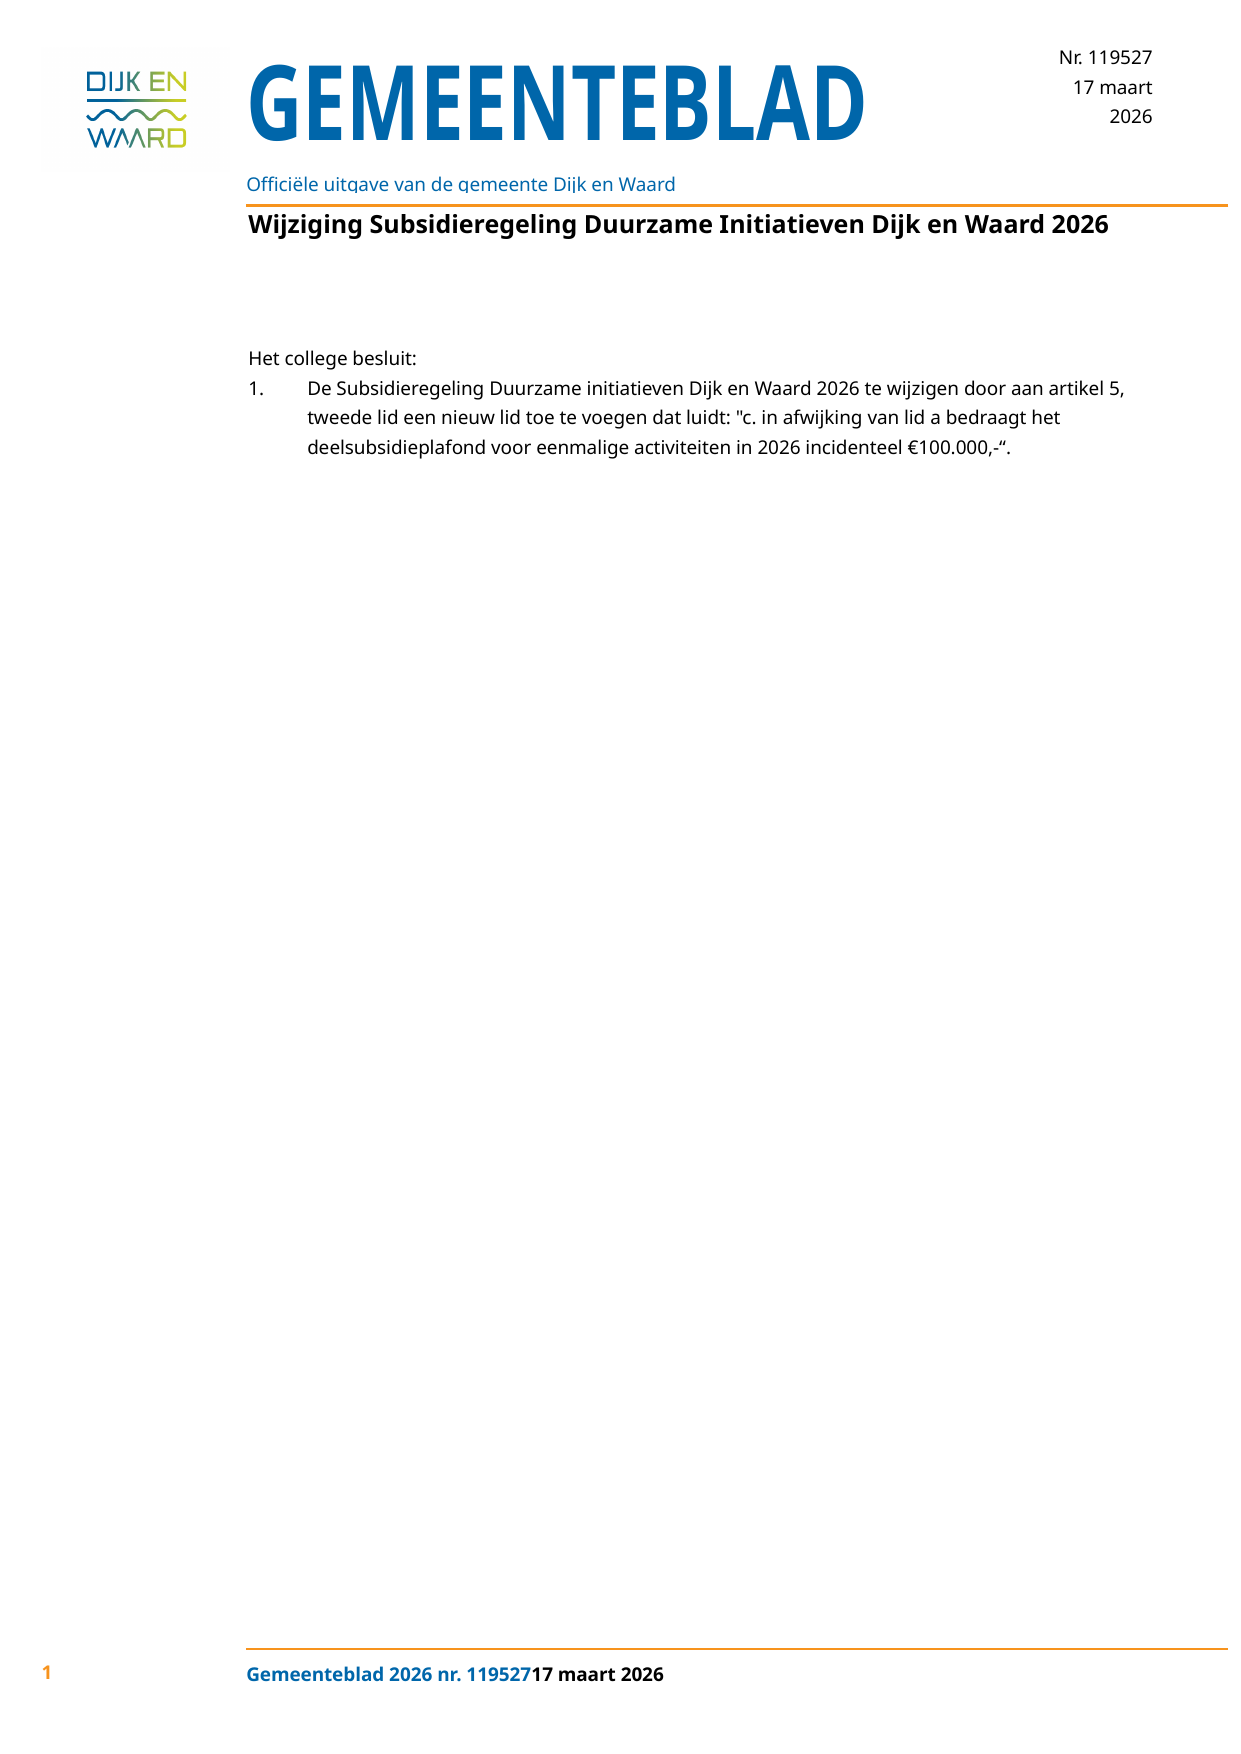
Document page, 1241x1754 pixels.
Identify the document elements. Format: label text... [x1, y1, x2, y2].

picture [41, 47, 231, 172]
text Het college besluit: [248, 345, 1152, 371]
text Wijziging Subsidieregeling Duurzame Initiatieven Dijk en Waard 2026 [248, 207, 1152, 241]
list De Subsidieregeling Duurzame initiatieven Dijk en Waard 2026 te wijzigen door aan artikel 5, tweede lid een nieuw lid toe te voegen dat luidt: "c. in afwijking van lid a bedraagt het deelsubsidieplafond voor eenmalige activiteiten in 2026 incidenteel €100.000,-“. [248, 375, 1152, 460]
